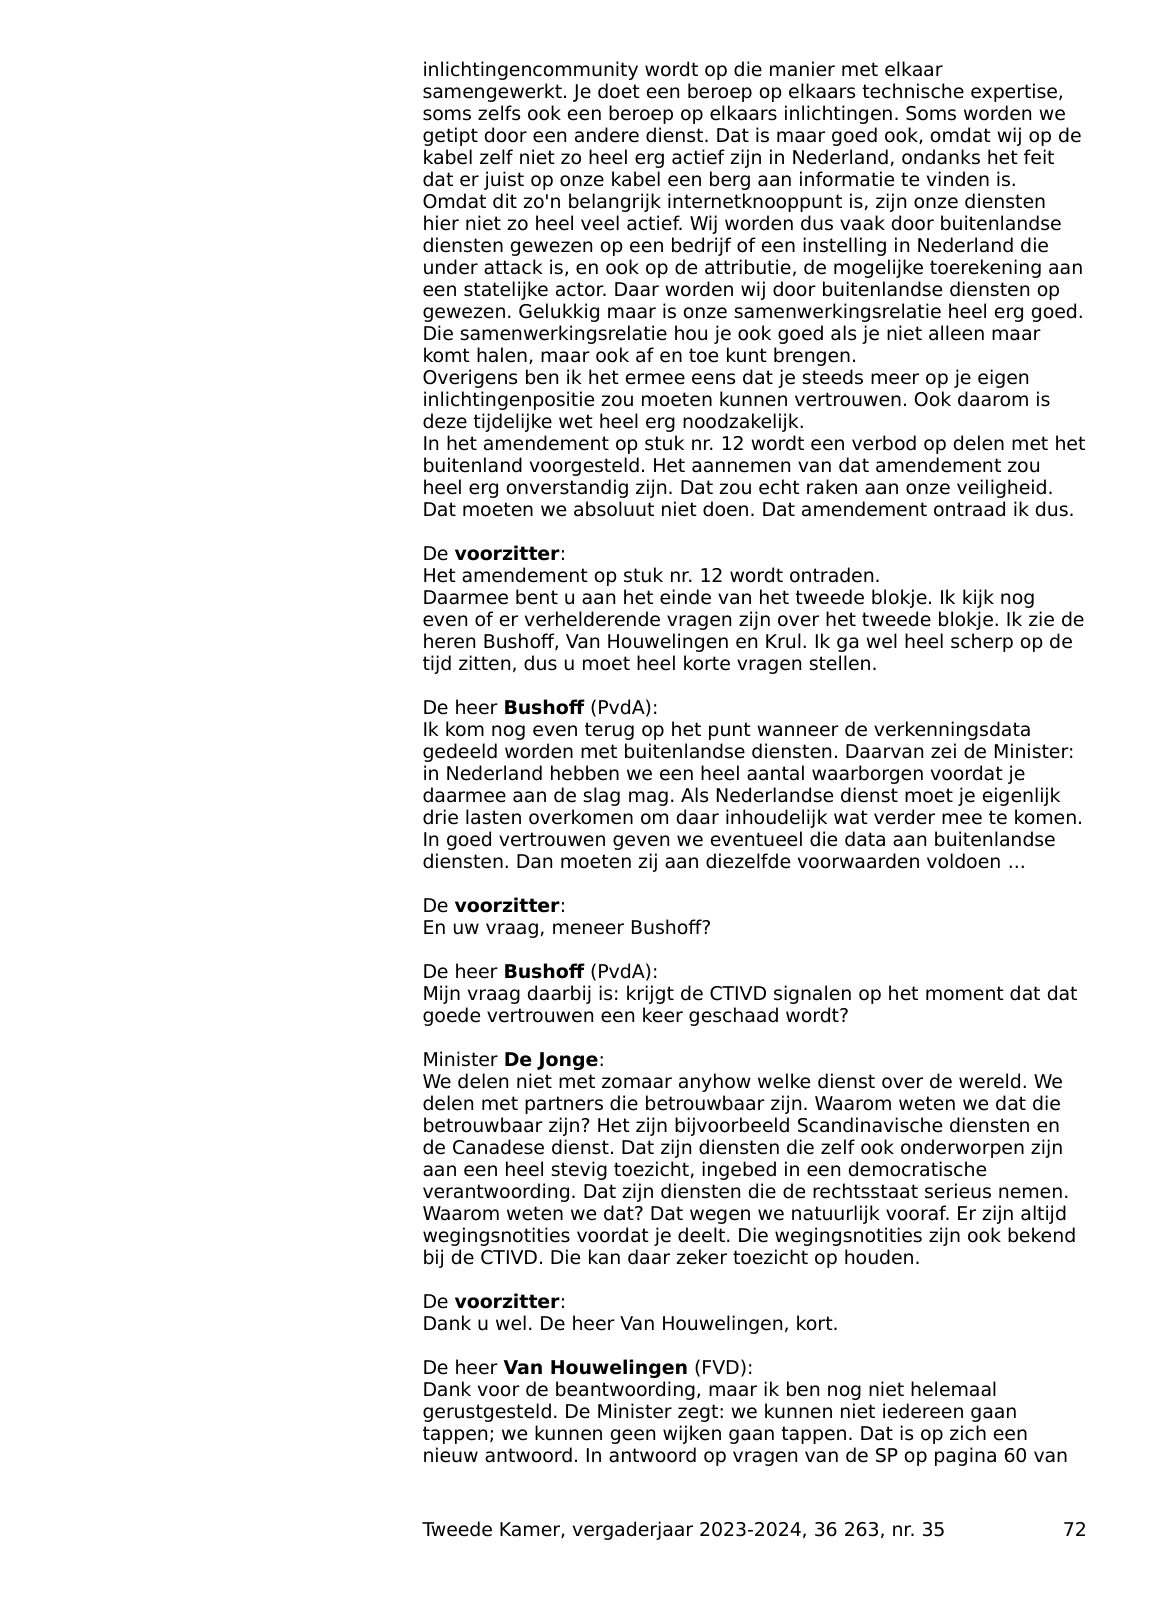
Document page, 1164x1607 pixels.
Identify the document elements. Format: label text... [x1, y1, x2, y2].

text Daarmee bent u aan het einde van het tweede blokje. Ik kijk nog even of er verhelderende vragen zijn over het tweede blokje. Ik zie de heren Bushoff, Van Houwelingen en Krul. Ik ga wel heel scherp op de tijd zitten, dus u moet heel korte vragen stellen. [422, 587, 1087, 675]
text Mijn vraag daarbij is: krijgt de CTIVD signalen op het moment dat dat goede vertrouwen een keer geschaad wordt? [422, 983, 1087, 1027]
text Ik kom nog even terug op het punt wanneer de verkenningsdata gedeeld worden met buitenlandse diensten. Daarvan zei de Minister: in Nederland hebben we een heel aantal waarborgen voordat je daarmee aan de slag mag. Als Nederlandse dienst moet je eigenlijk drie lasten overkomen om daar inhoudelijk wat verder mee te komen. In goed vertrouwen geven we eventueel die data aan buitenlandse diensten. Dan moeten zij aan diezelfde voorwaarden voldoen ... [422, 719, 1087, 873]
text inlichtingencommunity wordt op die manier met elkaar samengewerkt. Je doet een beroep op elkaars technische expertise, soms zelfs ook een beroep op elkaars inlichtingen. Soms worden we getipt door een andere dienst. Dat is maar goed ook, omdat wij op de kabel zelf niet zo heel erg actief zijn in Nederland, ondanks het feit dat er juist op onze kabel een berg aan informatie te vinden is. Omdat dit zo'n belangrijk internetknooppunt is, zijn onze diensten hier niet zo heel veel actief. Wij worden dus vaak door buitenlandse diensten gewezen op een bedrijf of een instelling in Nederland die under attack is, en ook op de attributie, de mogelijke toerekening aan een statelijke actor. Daar worden wij door buitenlandse diensten op gewezen. Gelukkig maar is onze samenwerkingsrelatie heel erg goed. Die samenwerkingsrelatie hou je ook goed als je niet alleen maar komt halen, maar ook af en toe kunt brengen. [422, 59, 1087, 367]
text De heer Van Houwelingen (FVD): [422, 1357, 1087, 1379]
text Minister De Jonge: [422, 1049, 1087, 1071]
text En uw vraag, meneer Bushoff? [422, 917, 1087, 939]
text De heer Bushoff (PvdA): [422, 961, 1087, 983]
text In het amendement op stuk nr. 12 wordt een verbod op delen met het buitenland voorgesteld. Het aannemen van dat amendement zou heel erg onverstandig zijn. Dat zou echt raken aan onze veiligheid. Dat moeten we absoluut niet doen. Dat amendement ontraad ik dus. [422, 433, 1087, 521]
text We delen niet met zomaar anyhow welke dienst over de wereld. We delen met partners die betrouwbaar zijn. Waarom weten we dat die betrouwbaar zijn? Het zijn bijvoorbeeld Scandinavische diensten en de Canadese dienst. Dat zijn diensten die zelf ook onderworpen zijn aan een heel stevig toezicht, ingebed in een democratische verantwoording. Dat zijn diensten die de rechtsstaat serieus nemen. Waarom weten we dat? Dat wegen we natuurlijk vooraf. Er zijn altijd wegingsnotities voordat je deelt. Die wegingsnotities zijn ook bekend bij de CTIVD. Die kan daar zeker toezicht op houden. [422, 1071, 1087, 1269]
text Dank u wel. De heer Van Houwelingen, kort. [422, 1313, 1087, 1335]
text Dank voor de beantwoording, maar ik ben nog niet helemaal gerustgesteld. De Minister zegt: we kunnen niet iedereen gaan tappen; we kunnen geen wijken gaan tappen. Dat is op zich een nieuw antwoord. In antwoord op vragen van de SP op pagina 60 van [422, 1379, 1087, 1467]
text De heer Bushoff (PvdA): [422, 697, 1087, 719]
text De voorzitter: [422, 895, 1087, 917]
text De voorzitter: [422, 1291, 1087, 1313]
text Het amendement op stuk nr. 12 wordt ontraden. [422, 565, 1087, 587]
text De voorzitter: [422, 543, 1087, 565]
text Overigens ben ik het ermee eens dat je steeds meer op je eigen inlichtingenpositie zou moeten kunnen vertrouwen. Ook daarom is deze tijdelijke wet heel erg noodzakelijk. [422, 367, 1087, 433]
